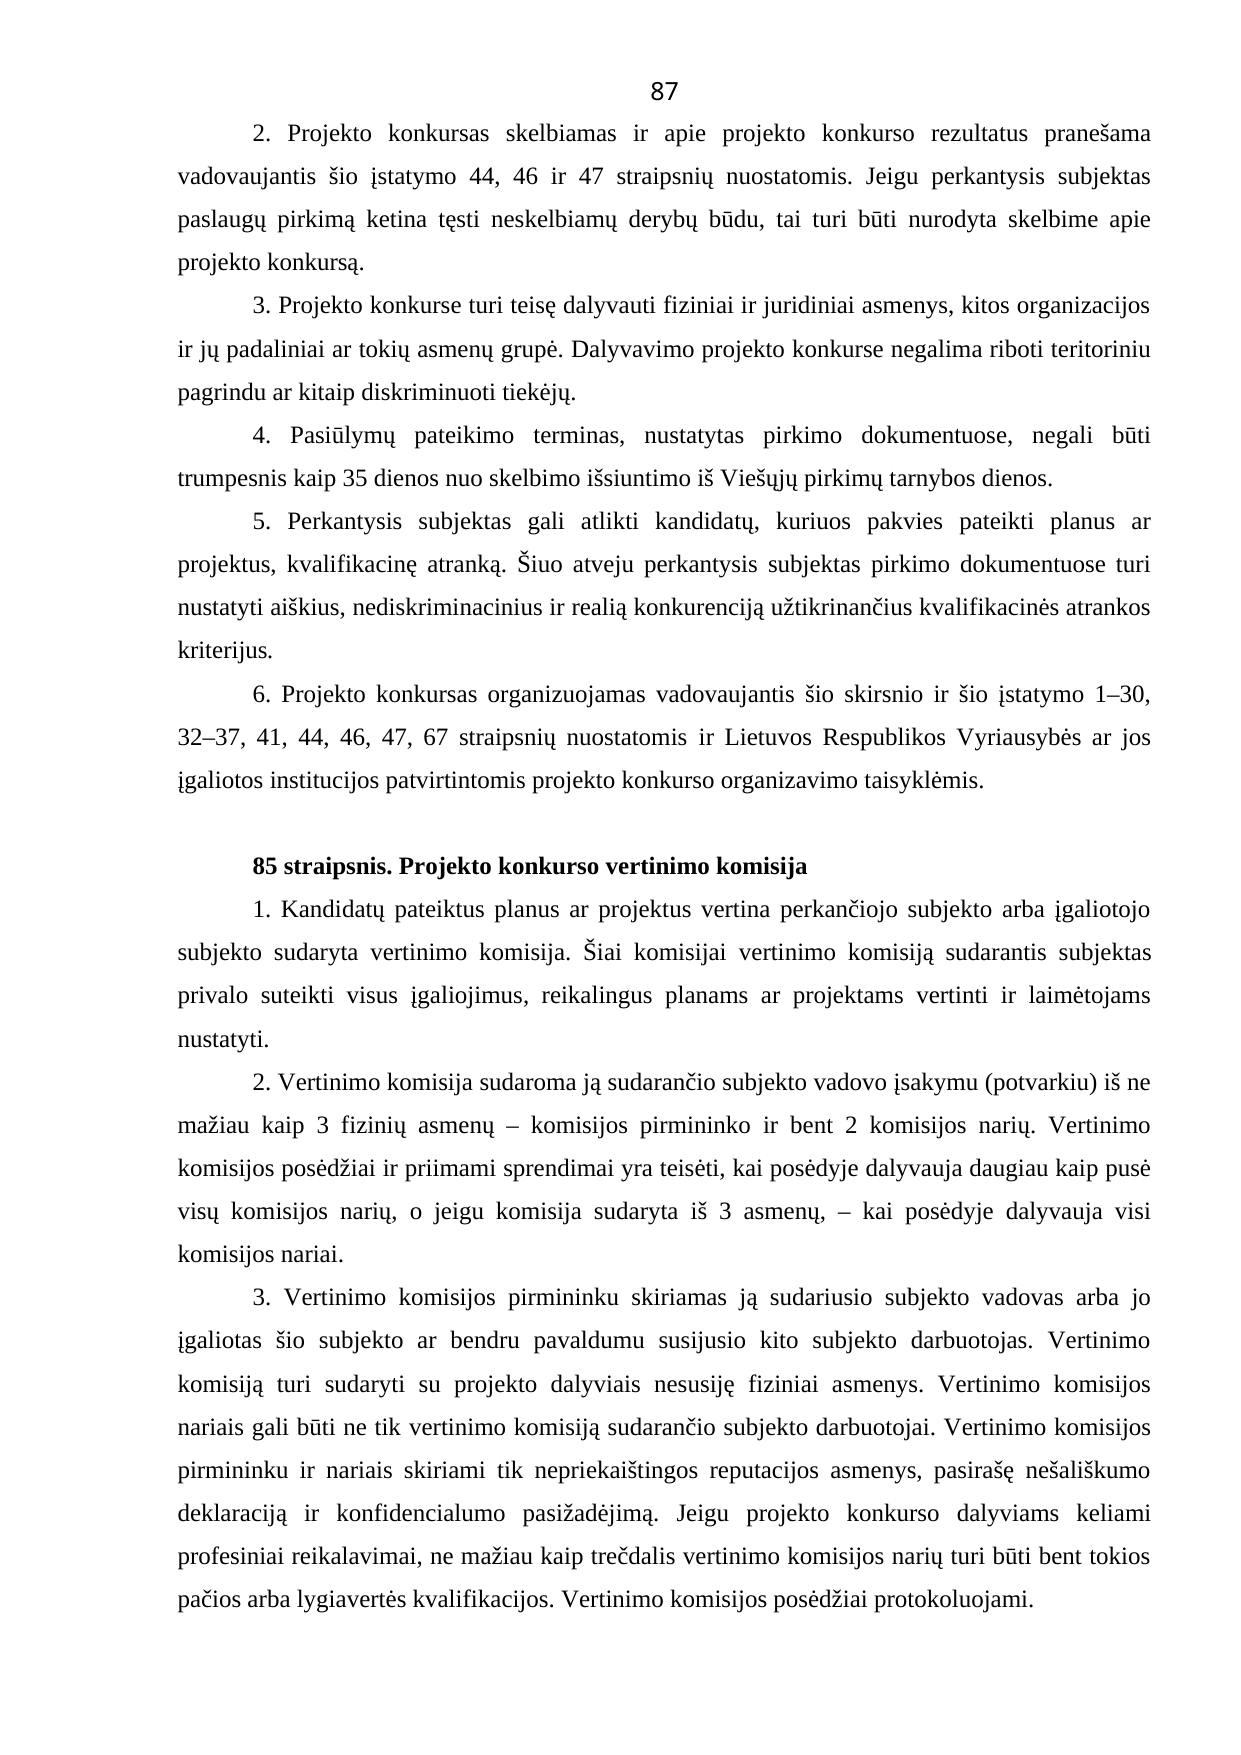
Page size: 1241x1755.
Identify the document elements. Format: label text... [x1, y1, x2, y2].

text 85 straipsnis. Projekto konkurso vertinimo komisija [177, 851, 1152, 880]
text 2. Vertinimo komisija sudaroma ją sudarančio subjekto vadovo įsakymu (potvarkiu) iš ne mažiau kaip 3 fizinių asmenų – komisijos pirmininko ir bent 2 komisijos narių. Vertinimo komisijos posėdžiai ir priimami sprendimai yra teisėti, kai posėdyje dalyvauja daugiau kaip pusė visų komisijos narių, o jeigu komisija sudaryta iš 3 asmenų, – kai posėdyje dalyvauja visi komisijos nariai. [177, 1067, 1152, 1268]
text 1. Kandidatų pateiktus planus ar projektus vertina perkančiojo subjekto arba įgaliotojo subjekto sudaryta vertinimo komisija. Šiai komisijai vertinimo komisiją sudarantis subjektas privalo suteikti visus įgaliojimus, reikalingus planams ar projektams vertinti ir laimėtojams nustatyti. [177, 894, 1152, 1052]
text 3. Projekto konkurse turi teisę dalyvauti fiziniai ir juridiniai asmenys, kitos organizacijos ir jų padaliniai ar tokių asmenų grupė. Dalyvavimo projekto konkurse negalima riboti teritoriniu pagrindu ar kitaip diskriminuoti tiekėjų. [177, 291, 1152, 406]
text 4. Pasiūlymų pateikimo terminas, nustatytas pirkimo dokumentuose, negali būti trumpesnis kaip 35 dienos nuo skelbimo išsiuntimo iš Viešųjų pirkimų tarnybos dienos. [177, 420, 1152, 492]
text 2. Projekto konkursas skelbiamas ir apie projekto konkurso rezultatus pranešama vadovaujantis šio įstatymo 44, 46 ir 47 straipsnių nuostatomis. Jeigu perkantysis subjektas paslaugų pirkimą ketina tęsti neskelbiamų derybų būdu, tai turi būti nurodyta skelbime apie projekto konkursą. [177, 118, 1152, 276]
text 6. Projekto konkursas organizuojamas vadovaujantis šio skirsnio ir šio įstatymo 1–30, 32–37, 41, 44, 46, 47, 67 straipsnių nuostatomis ir Lietuvos Respublikos Vyriausybės ar jos įgaliotos institucijos patvirtintomis projekto konkurso organizavimo taisyklėmis. [177, 679, 1152, 794]
text 3. Vertinimo komisijos pirmininku skiriamas ją sudariusio subjekto vadovas arba jo įgaliotas šio subjekto ar bendru pavaldumu susijusio kito subjekto darbuotojas. Vertinimo komisiją turi sudaryti su projekto dalyviais nesusiję fiziniai asmenys. Vertinimo komisijos nariais gali būti ne tik vertinimo komisiją sudarančio subjekto darbuotojai. Vertinimo komisijos pirmininku ir nariais skiriami tik nepriekaištingos reputacijos asmenys, pasirašę nešališkumo deklaraciją ir konfidencialumo pasižadėjimą. Jeigu projekto konkurso dalyviams keliami profesiniai reikalavimai, ne mažiau kaip trečdalis vertinimo komisijos narių turi būti bent tokios pačios arba lygiavertės kvalifikacijos. Vertinimo komisijos posėdžiai protokoluojami. [177, 1282, 1152, 1613]
text 5. Perkantysis subjektas gali atlikti kandidatų, kuriuos pakvies pateikti planus ar projektus, kvalifikacinę atranką. Šiuo atveju perkantysis subjektas pirkimo dokumentuose turi nustatyti aiškius, nediskriminacinius ir realią konkurenciją užtikrinančius kvalifikacinės atrankos kriterijus. [177, 506, 1152, 664]
